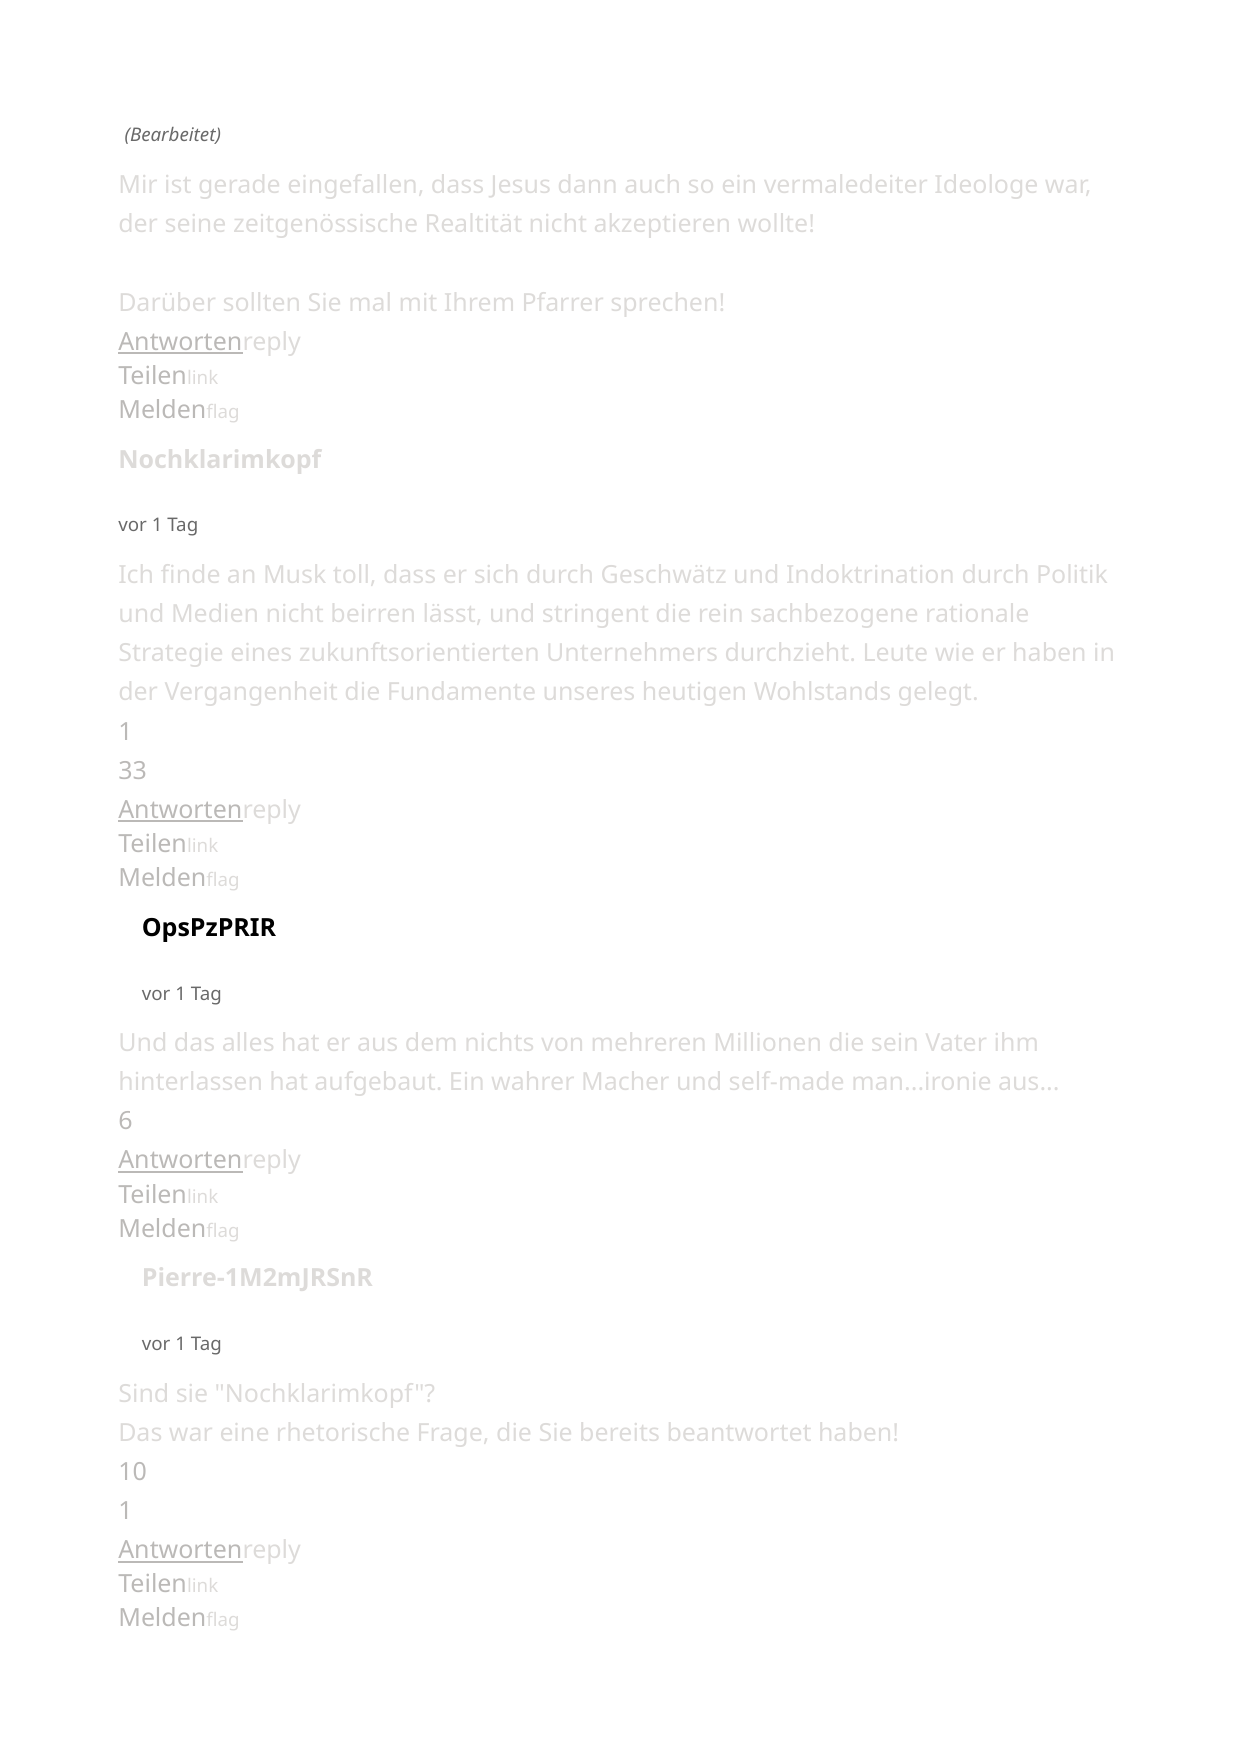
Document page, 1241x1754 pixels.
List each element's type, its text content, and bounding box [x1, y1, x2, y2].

text Teilenlink [118, 357, 1122, 392]
text Nochklarimkopf [118, 441, 1114, 475]
text Mir ist gerade eingefallen, dass Jesus dann auch so ein vermaledeiter Ideologe war, der seine zeitgenössische Realtität nicht akzeptieren wollte! Darüber sollten Sie mal mit Ihrem Pfarrer sprechen! [118, 167, 1122, 318]
text vor 1 Tag [142, 980, 1117, 1005]
text 1 [118, 713, 1122, 747]
text 33 [118, 752, 1122, 786]
text Ich finde an Musk toll, dass er sich durch Geschwätz und Indoktrination durch Politik und Medien nicht beirren lässt, und stringent die rein sachbezogene rationale Strategie eines zukunftsorientierten Unternehmers durchzieht. Leute wie er haben in der Vergangenheit die Fundamente unseres heutigen Wohlstands gelegt. [118, 557, 1122, 708]
text Antwortenreply [118, 323, 1122, 357]
text (Bearbeitet) [118, 118, 1122, 147]
text Teilenlink [118, 826, 1122, 860]
text OpsPzPRIR [142, 909, 1114, 943]
text 1 [118, 1493, 1122, 1527]
text Meldenflag [118, 860, 1122, 894]
text vor 1 Tag [118, 512, 1117, 537]
text Sind sie "Nochklarimkopf"? Das war eine rhetorische Frage, die Sie bereits beantwortet haben! [118, 1375, 1122, 1448]
text Antwortenreply [118, 1532, 1122, 1566]
text Teilenlink [118, 1176, 1122, 1210]
text Teilenlink [118, 1566, 1122, 1600]
text 6 [118, 1103, 1122, 1137]
text vor 1 Tag [142, 1330, 1117, 1356]
text Antwortenreply [118, 792, 1122, 826]
text Meldenflag [118, 392, 1122, 426]
text Meldenflag [118, 1600, 1122, 1634]
text 10 [118, 1454, 1122, 1488]
text Meldenflag [118, 1210, 1122, 1244]
text Und das alles hat er aus dem nichts von mehreren Millionen die sein Vater ihm hinterlassen hat aufgebaut. Ein wahrer Macher und self-made man...ironie aus... [118, 1025, 1122, 1098]
text Antwortenreply [118, 1142, 1122, 1176]
text Pierre-1M2mJRSnR [142, 1260, 1114, 1294]
